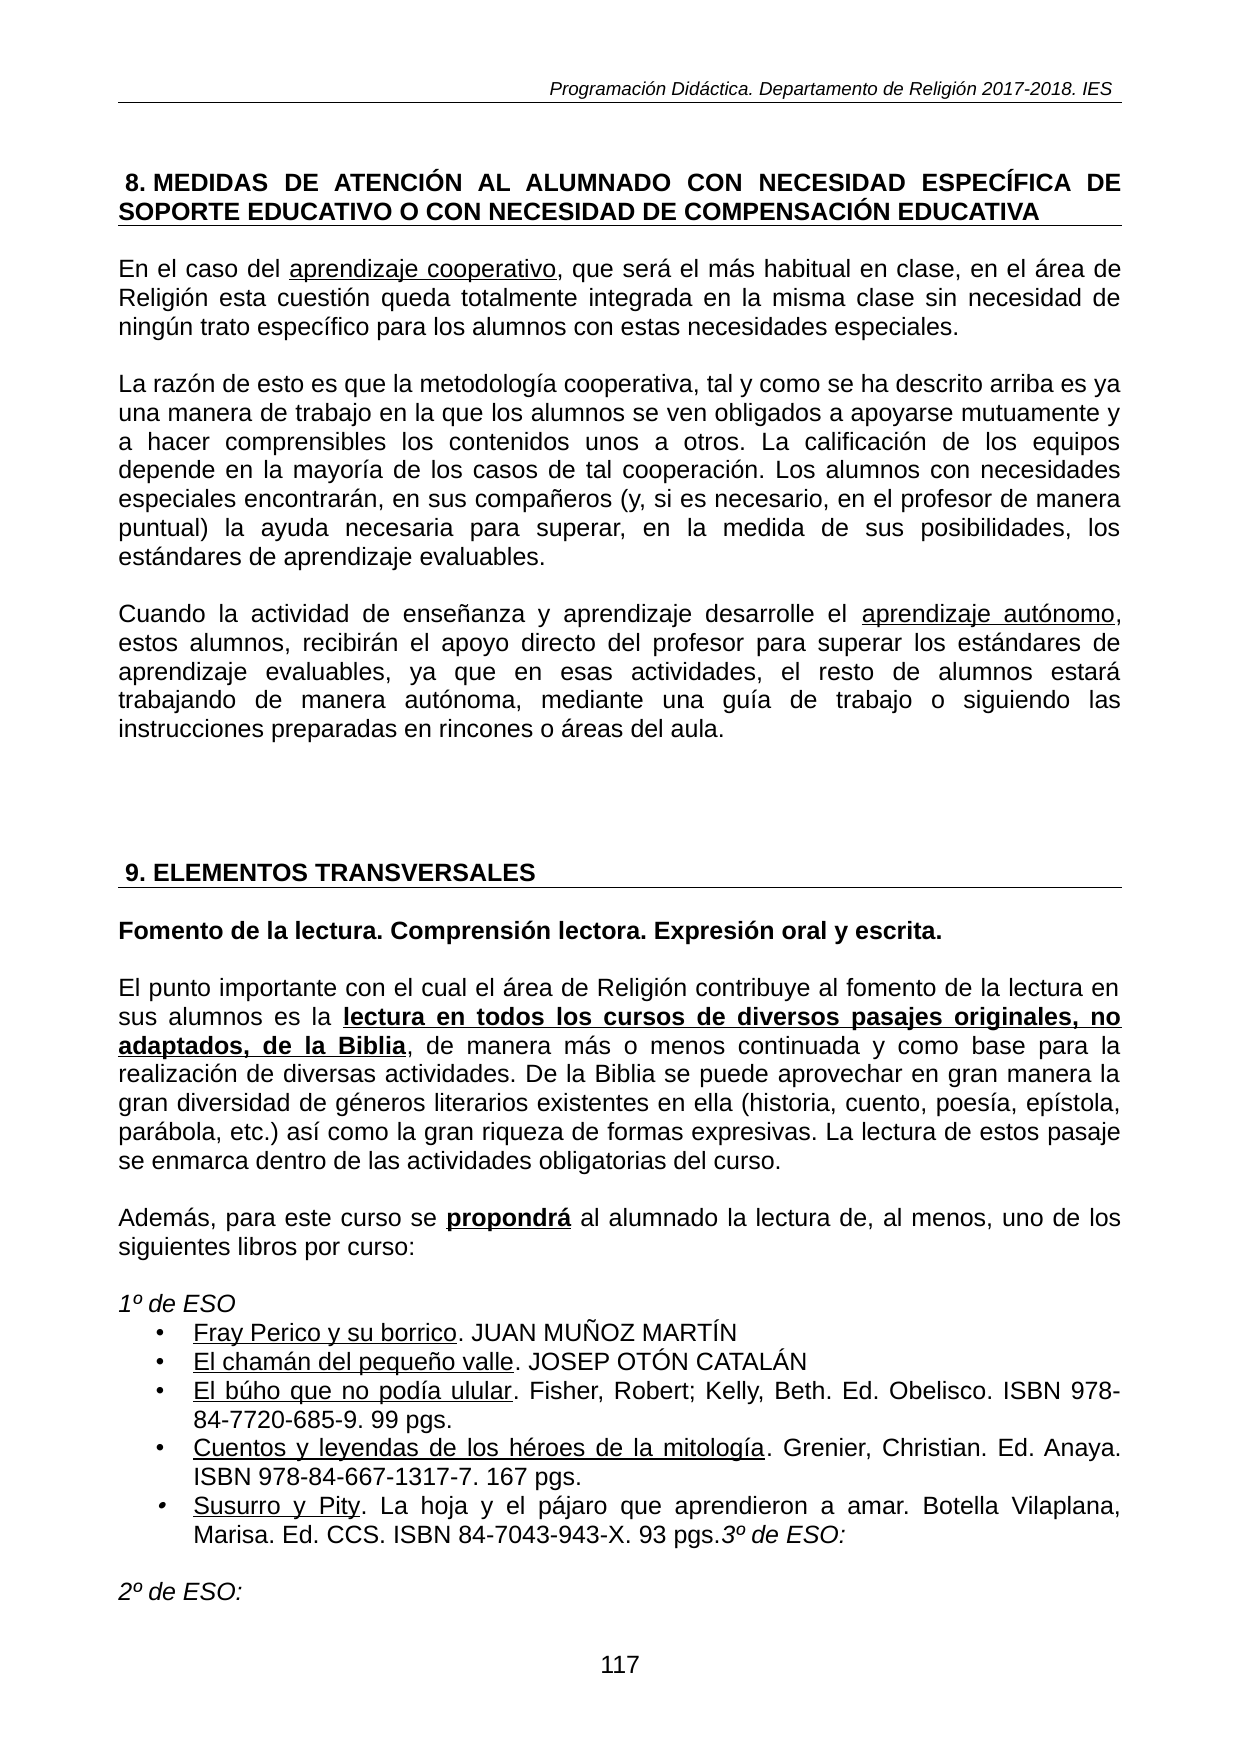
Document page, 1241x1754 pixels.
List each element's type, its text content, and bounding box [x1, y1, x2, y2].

list 2º de ESO: [81, 1577, 1122, 1606]
text La razón de esto es que la metodología cooperativa, tal y como se ha descrito arriba es ya una manera de trabajo en la que los alumnos se ven obligados a apoyarse mutuamente y a hacer comprensibles los contenidos unos a otros. La calificación de los equipos depende en la mayoría de los casos de tal cooperación. Los alumnos con necesidades especiales encontrarán, en sus compañeros (y, si es necesario, en el profesor de manera puntual) la ayuda necesaria para superar, en la medida de sus posibilidades, los estándares de aprendizaje evaluables. [118, 369, 1122, 571]
text El punto importante con el cual el área de Religión contribuye al fomento de la lectura en sus alumnos es la lectura en todos los cursos de diversos pasajes originales, no adaptados, de la Biblia, de manera más o menos continuada y como base para la realización de diversas actividades. De la Biblia se puede aprovechar en gran manera la gran diversidad de géneros literarios existentes en ella (historia, cuento, poesía, epístola, parábola, etc.) así como la gran riqueza de formas expresivas. La lectura de estos pasaje se enmarca dentro de las actividades obligatorias del curso. [118, 973, 1122, 1174]
text Fomento de la lectura. Comprensión lectora. Expresión oral y escrita. [118, 916, 1122, 944]
text En el caso del aprendizaje cooperativo, que será el más habitual en clase, en el área de Religión esta cuestión queda totalmente integrada en la misma clase sin necesidad de ningún trato específico para los alumnos con estas necesidades especiales. [118, 254, 1122, 341]
list MEDIDAS DE ATENCIÓN AL ALUMNADO CON NECESIDAD ESPECÍFICA DE SOPORTE EDUCATIVO O CON NECESIDAD DE COMPENSACIÓN EDUCATIVA [118, 168, 1122, 225]
list El búho que no podía ulular. Fisher, Robert; Kelly, Beth. Ed. Obelisco. ISBN 978-84-7720-685-9. 99 pgs. [156, 1376, 1122, 1433]
list Susurro y Pity. La hoja y el pájaro que aprendieron a amar. Botella Vilaplana, Marisa. Ed. CCS. ISBN 84-7043-943-X. 93 pgs.3º de ESO: [156, 1491, 1122, 1549]
text Además, para este curso se propondrá al alumnado la lectura de, al menos, uno de los siguientes libros por curso: [118, 1203, 1122, 1261]
list Fray Perico y su borrico. JUAN MUÑOZ MARTÍN [156, 1318, 1122, 1347]
list ELEMENTOS TRANSVERSALES [118, 858, 1122, 887]
text Cuando la actividad de enseñanza y aprendizaje desarrolle el aprendizaje autónomo, estos alumnos, recibirán el apoyo directo del profesor para superar los estándares de aprendizaje evaluables, ya que en esas actividades, el resto de alumnos estará trabajando de manera autónoma, mediante una guía de trabajo o siguiendo las instrucciones preparadas en rincones o áreas del aula. [118, 599, 1122, 743]
list Cuentos y leyendas de los héroes de la mitología. Grenier, Christian. Ed. Anaya. ISBN 978-84-667-1317-7. 167 pgs. [156, 1433, 1122, 1491]
text 1º de ESO [118, 1289, 1122, 1318]
list El chamán del pequeño valle. JOSEP OTÓN CATALÁN [156, 1347, 1122, 1376]
